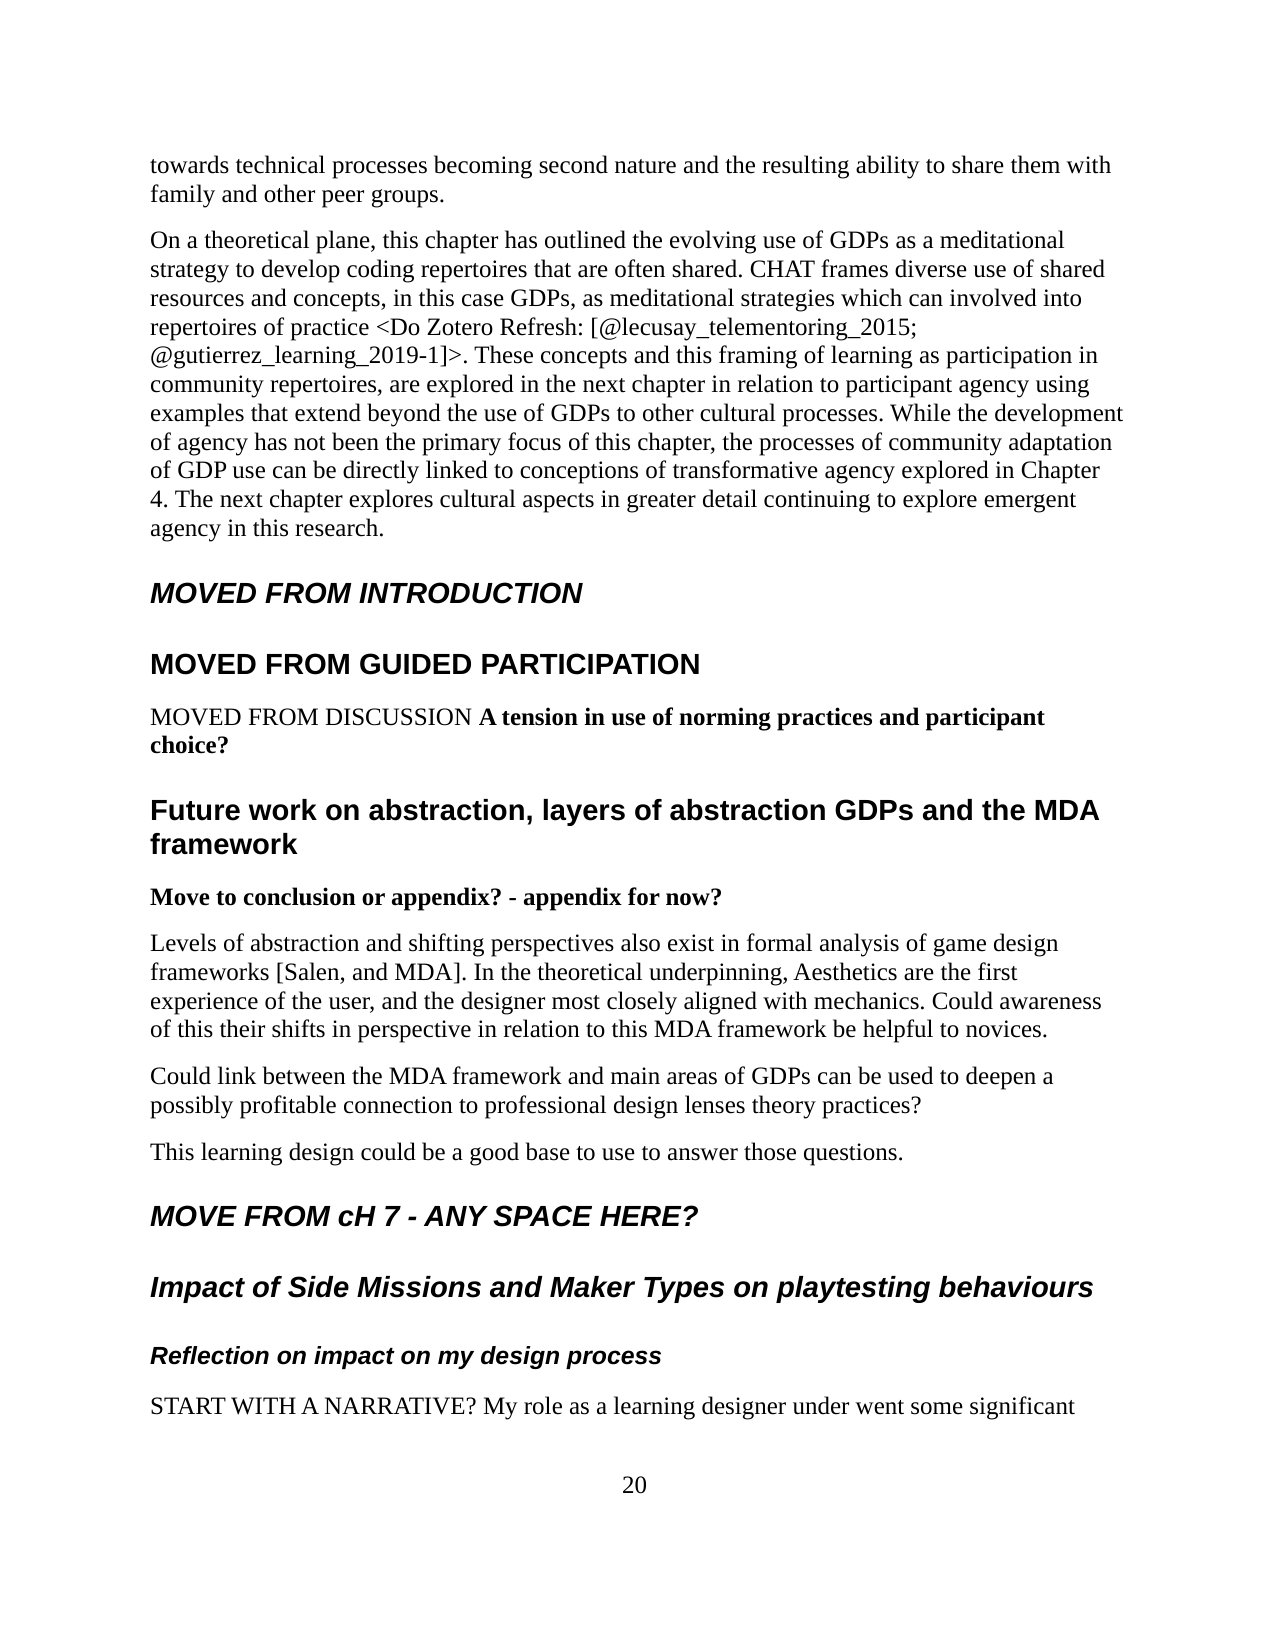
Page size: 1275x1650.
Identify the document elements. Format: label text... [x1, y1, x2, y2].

subtitle MOVED FROM GUIDED PARTICIPATION [150, 647, 1125, 680]
text START WITH A NARRATIVE? My role as a learning designer under went some significant [150, 1391, 1125, 1420]
subtitle Future work on abstraction, layers of abstraction GDPs and the MDA framework [150, 793, 1125, 860]
text MOVED FROM DISCUSSION A tension in use of norming practices and participant choice? [150, 702, 1125, 759]
subtitle MOVED FROM INTRODUCTION [150, 576, 1125, 609]
subtitle Reflection on impact on my design process [150, 1341, 1125, 1370]
text On a theoretical plane, this chapter has outlined the evolving use of GDPs as a meditational strategy to develop coding repertoires that are often shared. CHAT frames diverse use of shared resources and concepts, in this case GDPs, as meditational strategies which can involved into repertoires of practice <Do Zotero Refresh: [@lecusay_telementoring_2015; @gutierrez_learning_2019-1]>. These concepts and this framing of learning as participation in community repertoires, are explored in the next chapter in relation to participant agency using examples that extend beyond the use of GDPs to other cultural processes. While the development of agency has not been the primary focus of this chapter, the processes of community adaptation of GDP use can be directly linked to conceptions of transformative agency explored in Chapter 4. The next chapter explores cultural aspects in greater detail continuing to explore emergent agency in this research. [150, 225, 1125, 542]
text Levels of abstraction and shifting perspectives also exist in formal analysis of game design frameworks [Salen, and MDA]. In the theoretical underpinning, Aesthetics are the first experience of the user, and the designer most closely aligned with mechanics. Could awareness of this their shifts in perspective in relation to this MDA framework be helpful to novices. [150, 928, 1125, 1043]
text Could link between the MDA framework and main areas of GDPs can be used to deepen a possibly profitable connection to professional design lenses theory practices? [150, 1061, 1125, 1119]
text This learning design could be a good base to use to answer those questions. [150, 1137, 1125, 1165]
subtitle Impact of Side Missions and Maker Types on playtesting behaviours [150, 1270, 1125, 1304]
text Move to conclusion or appendix? - appendix for now? [150, 882, 1125, 910]
subtitle MOVE FROM cH 7 - ANY SPACE HERE? [150, 1199, 1125, 1233]
text towards technical processes becoming second nature and the resulting ability to share them with family and other peer groups. [150, 150, 1125, 207]
